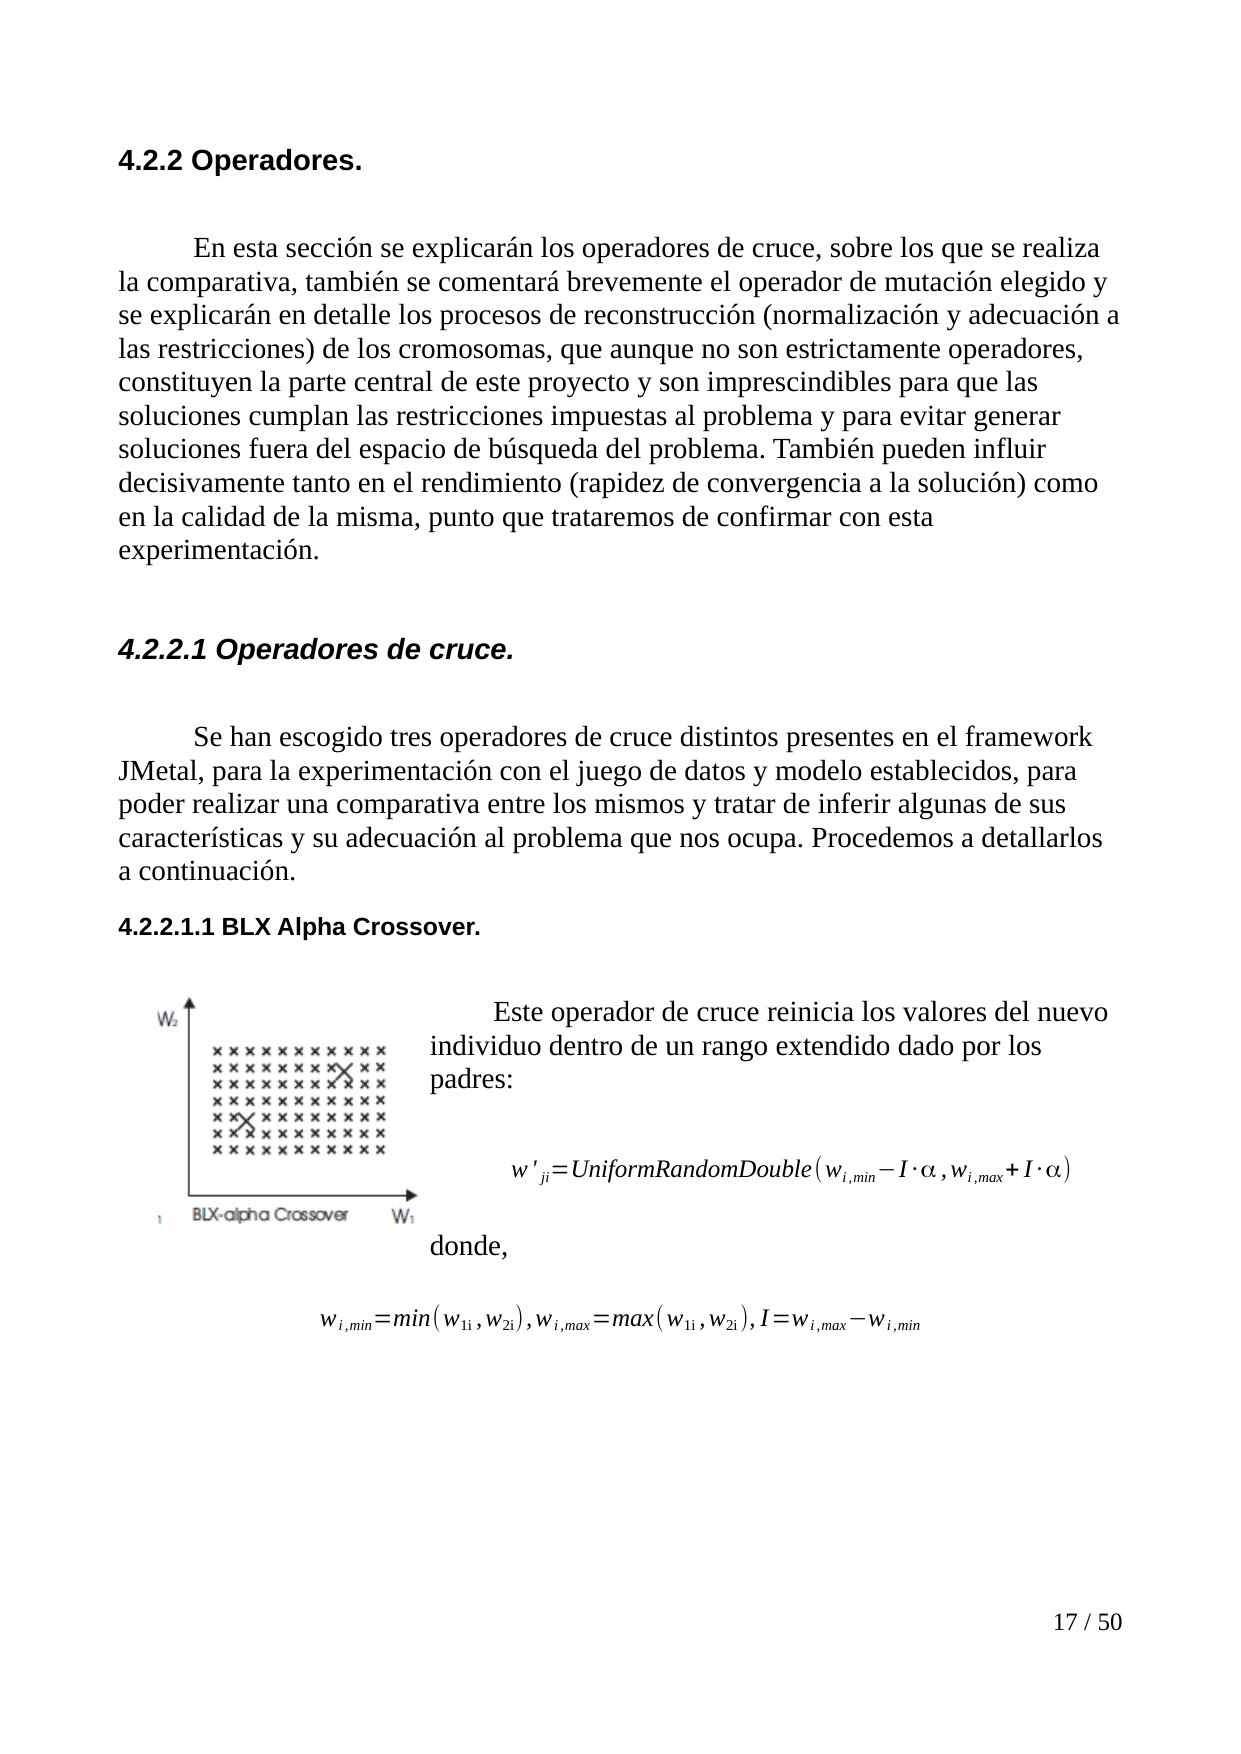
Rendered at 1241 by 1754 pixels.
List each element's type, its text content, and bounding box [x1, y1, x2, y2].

text En esta sección se explicarán los operadores de cruce, sobre los que se realiza la comparativa, también se comentará brevemente el operador de mutación elegido y se explicarán en detalle los procesos de reconstrucción (normalización y adecuación a las restricciones) de los cromosomas, que aunque no son estrictamente operadores, constituyen la parte central de este proyecto y son imprescindibles para que las soluciones cumplan las restricciones impuestas al problema y para evitar generar soluciones fuera del espacio de búsqueda del problema. También pueden influir decisivamente tanto en el rendimiento (rapidez de convergencia a la solución) como en la calidad de la misma, punto que trataremos de confirmar con esta experimentación. [118, 230, 1122, 566]
subtitle 4.2.2.1 Operadores de cruce. [118, 632, 1122, 666]
subtitle 4.2.2.1.1 BLX Alpha Crossover. [118, 912, 1122, 941]
text Este operador de cruce reinicia los valores del nuevo individuo dentro de un rango extendido dado por los padres: [430, 994, 1122, 1095]
text [118, 994, 157, 1095]
subtitle 4.2.2 Operadores. [118, 143, 1122, 177]
text Se han escogido tres operadores de cruce distintos presentes en el framework JMetal, para la experimentación con el juego de datos y modelo establecidos, para poder realizar una comparativa entre los mismos y tratar de inferir algunas de sus características y su adecuación al problema que nos ocupa. Procedemos a detallarlos a continuación. [118, 719, 1122, 887]
text donde, [118, 1228, 1122, 1262]
